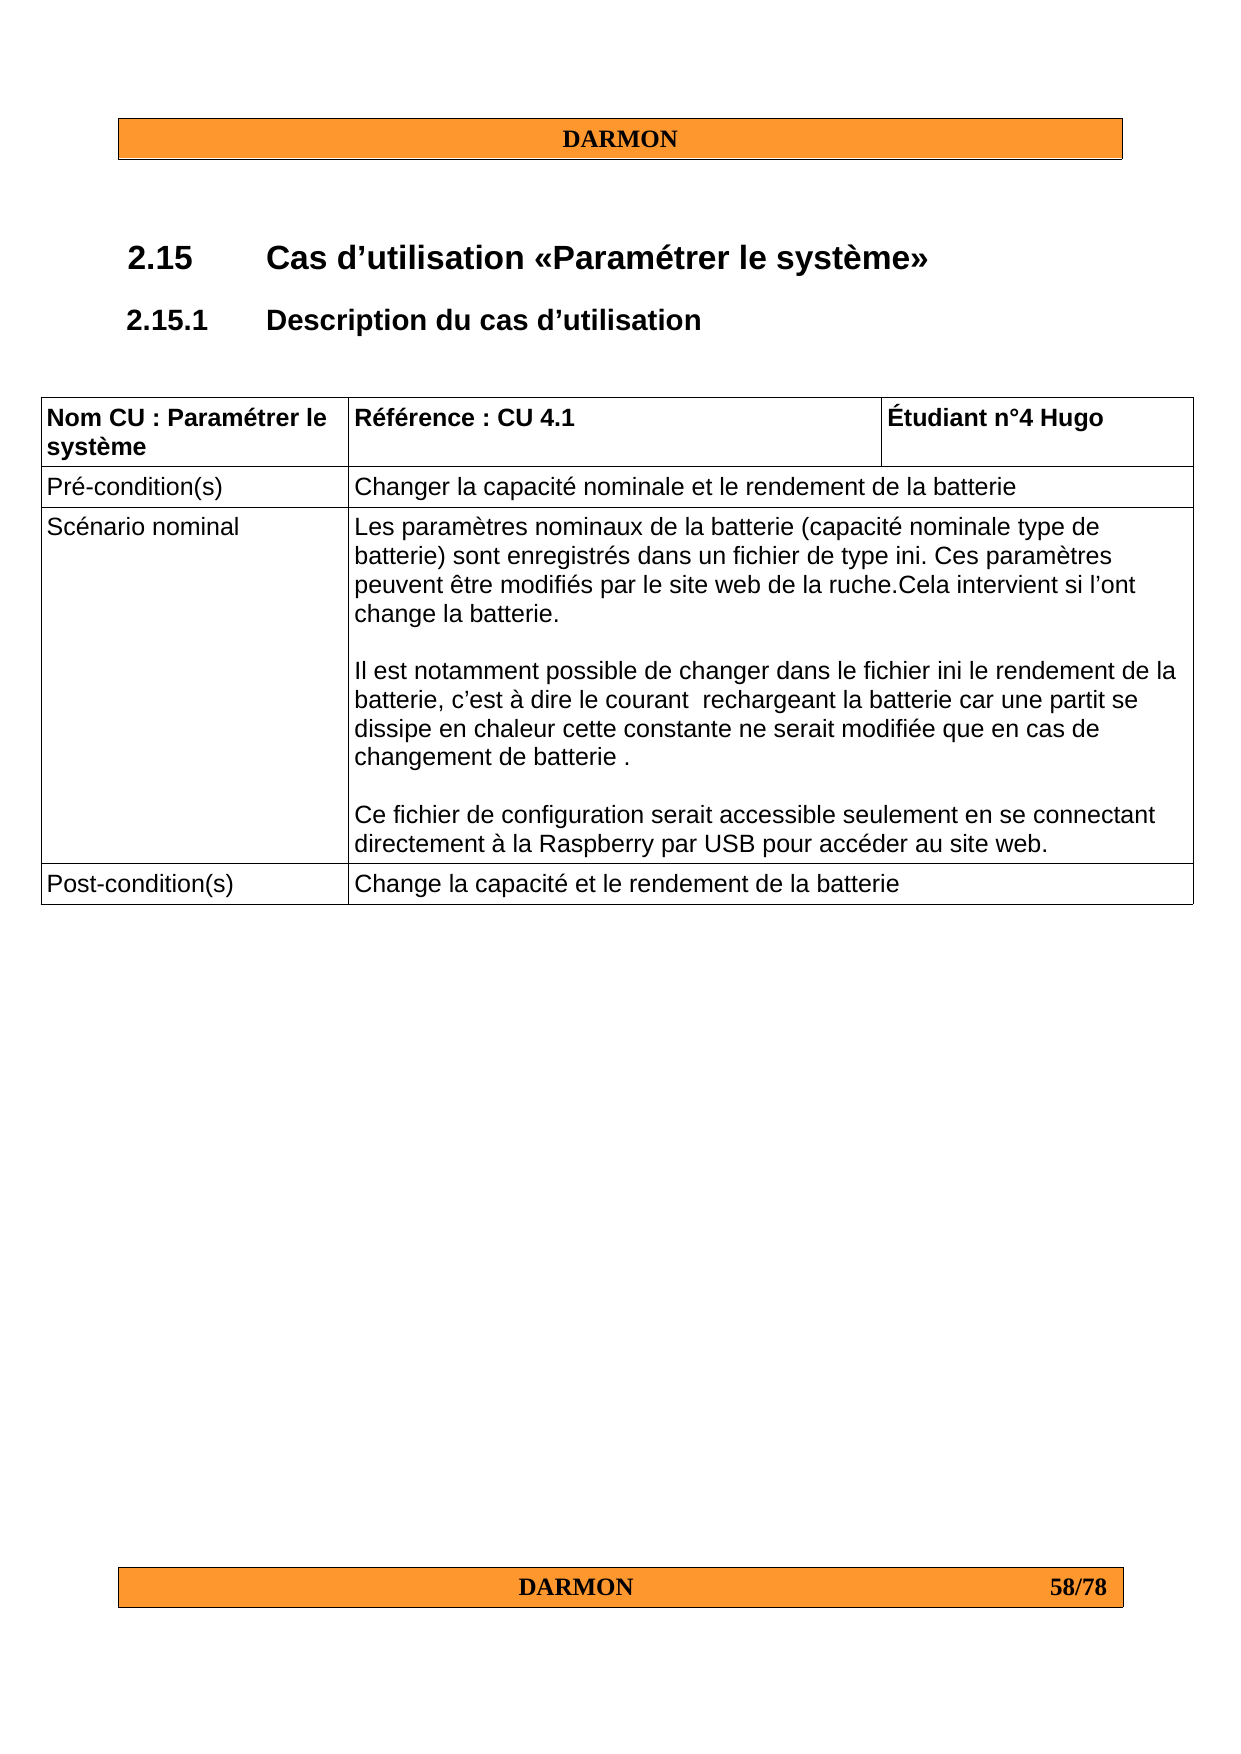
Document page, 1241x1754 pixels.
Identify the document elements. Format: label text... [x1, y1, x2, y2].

table_cell Scénario nominal [42, 508, 348, 863]
table_header Étudiant n°4 Hugo [882, 398, 1193, 466]
subtitle Cas d’utilisation «Paramétrer le système» [118, 238, 1122, 276]
table_cell Post-condition(s) [42, 864, 348, 903]
table_cell Les paramètres nominaux de la batterie (capacité nominale type de batterie) sont enregistrés dans un fichier de type ini. Ces paramètres peuvent être modifiés par le site web de la ruche.Cela intervient si l’ont change la batterie. Il est notamment possible de changer dans le fichier ini le rendement de la batterie, c’est à dire le courant rechargeant la batterie car une partit se dissipe en chaleur cette constante ne serait modifiée que en cas de changement de batterie . Ce fichier de configuration serait accessible seulement en se connectant directement à la Raspberry par USB pour accéder au site web. [349, 508, 1193, 863]
table_cell Changer la capacité nominale et le rendement de la batterie [349, 467, 1193, 507]
table_header Nom CU : Paramétrer le système [42, 398, 348, 466]
table_cell Pré-condition(s) [42, 467, 348, 507]
subtitle Description du cas d’utilisation [118, 303, 1122, 337]
table_header Référence : CU 4.1 [349, 398, 881, 466]
table_cell Change la capacité et le rendement de la batterie [349, 864, 1193, 903]
